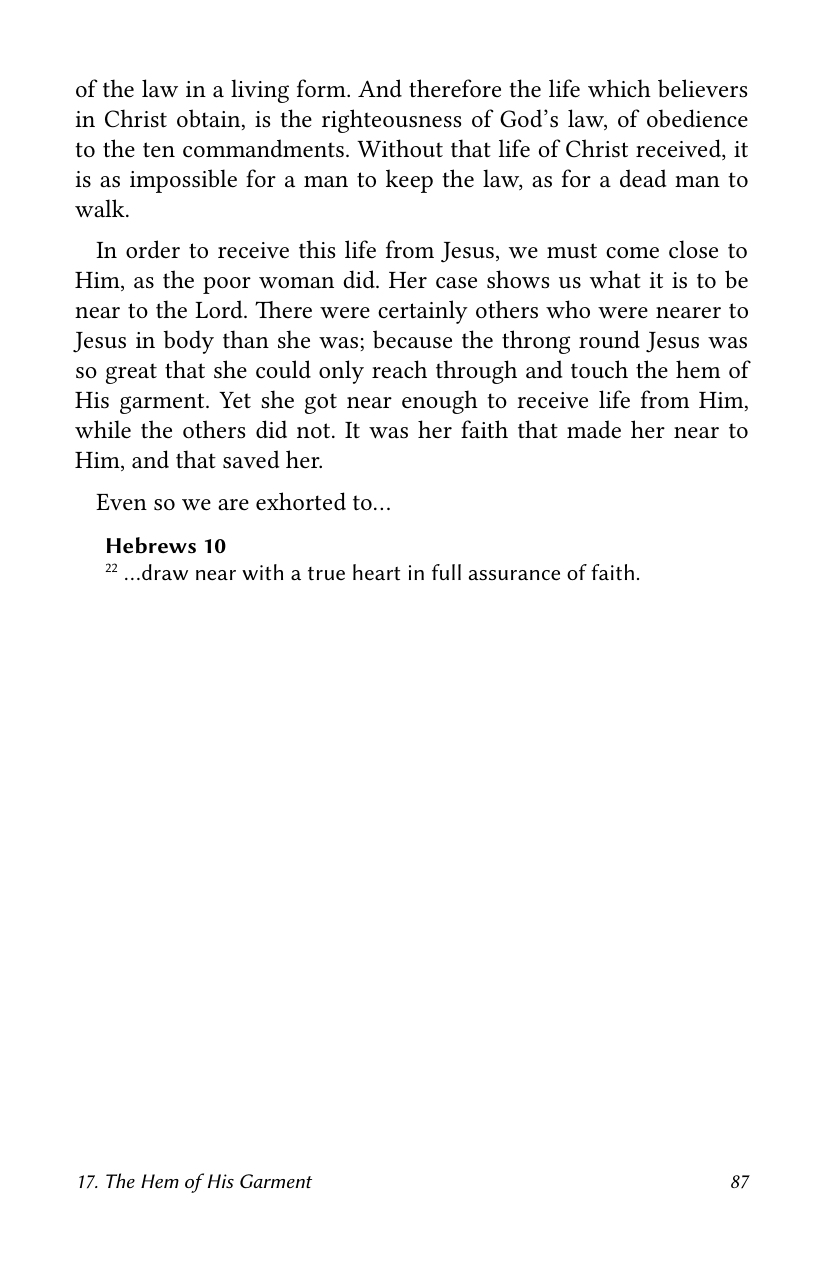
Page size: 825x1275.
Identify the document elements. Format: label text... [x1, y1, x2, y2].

text of the law in a living form. And therefore the life which believers in Christ obtain, is the righteousness of God’s law, of obedience to the ten commandments. Without that life of Christ received, it is as impossible for a man to keep the law, as for a dead man to walk. [75, 75, 750, 223]
text In order to receive this life from Jesus, we must come close to Him, as the poor woman did. Her case shows us what it is to be near to the Lord. There were certainly others who were nearer to Jesus in body than she was; because the throng round Jesus was so great that she could only reach through and touch the hem of His garment. Yet she got near enough to receive life from Him, while the others did not. It was her faith that made her near to Him, and that saved her. [75, 237, 750, 474]
text Hebrews 10 [105, 533, 750, 559]
text 22 ...draw near with a true heart in full assurance of faith. [105, 560, 720, 586]
text Even so we are exhorted to... [75, 488, 750, 516]
